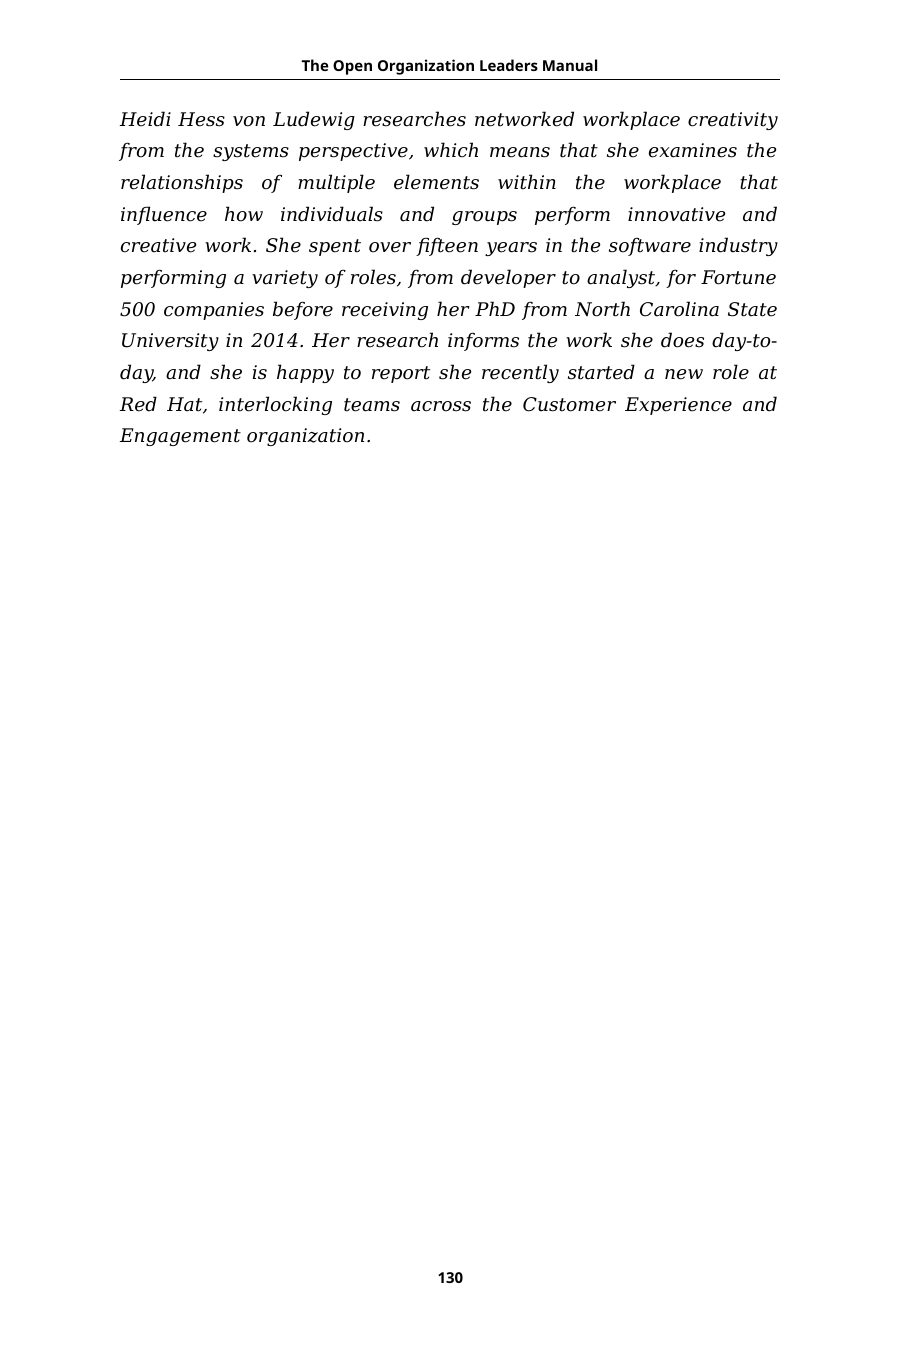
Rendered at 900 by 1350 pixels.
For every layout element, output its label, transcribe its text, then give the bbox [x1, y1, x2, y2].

text Heidi Hess von Ludewig researches networked workplace creativity from the systems perspective, which means that she examines the relationships of multiple elements within the workplace that influence how individuals and groups perform innovative and creative work. She spent over fifteen years in the software industry performing a variety of roles, from developer to analyst, for Fortune 500 companies before receiving her PhD from North Carolina State University in 2014. Her research informs the work she does day-to-day, and she is happy to report she recently started a new role at Red Hat, interlocking teams across the Customer Experience and Engagement organization. [120, 109, 780, 447]
